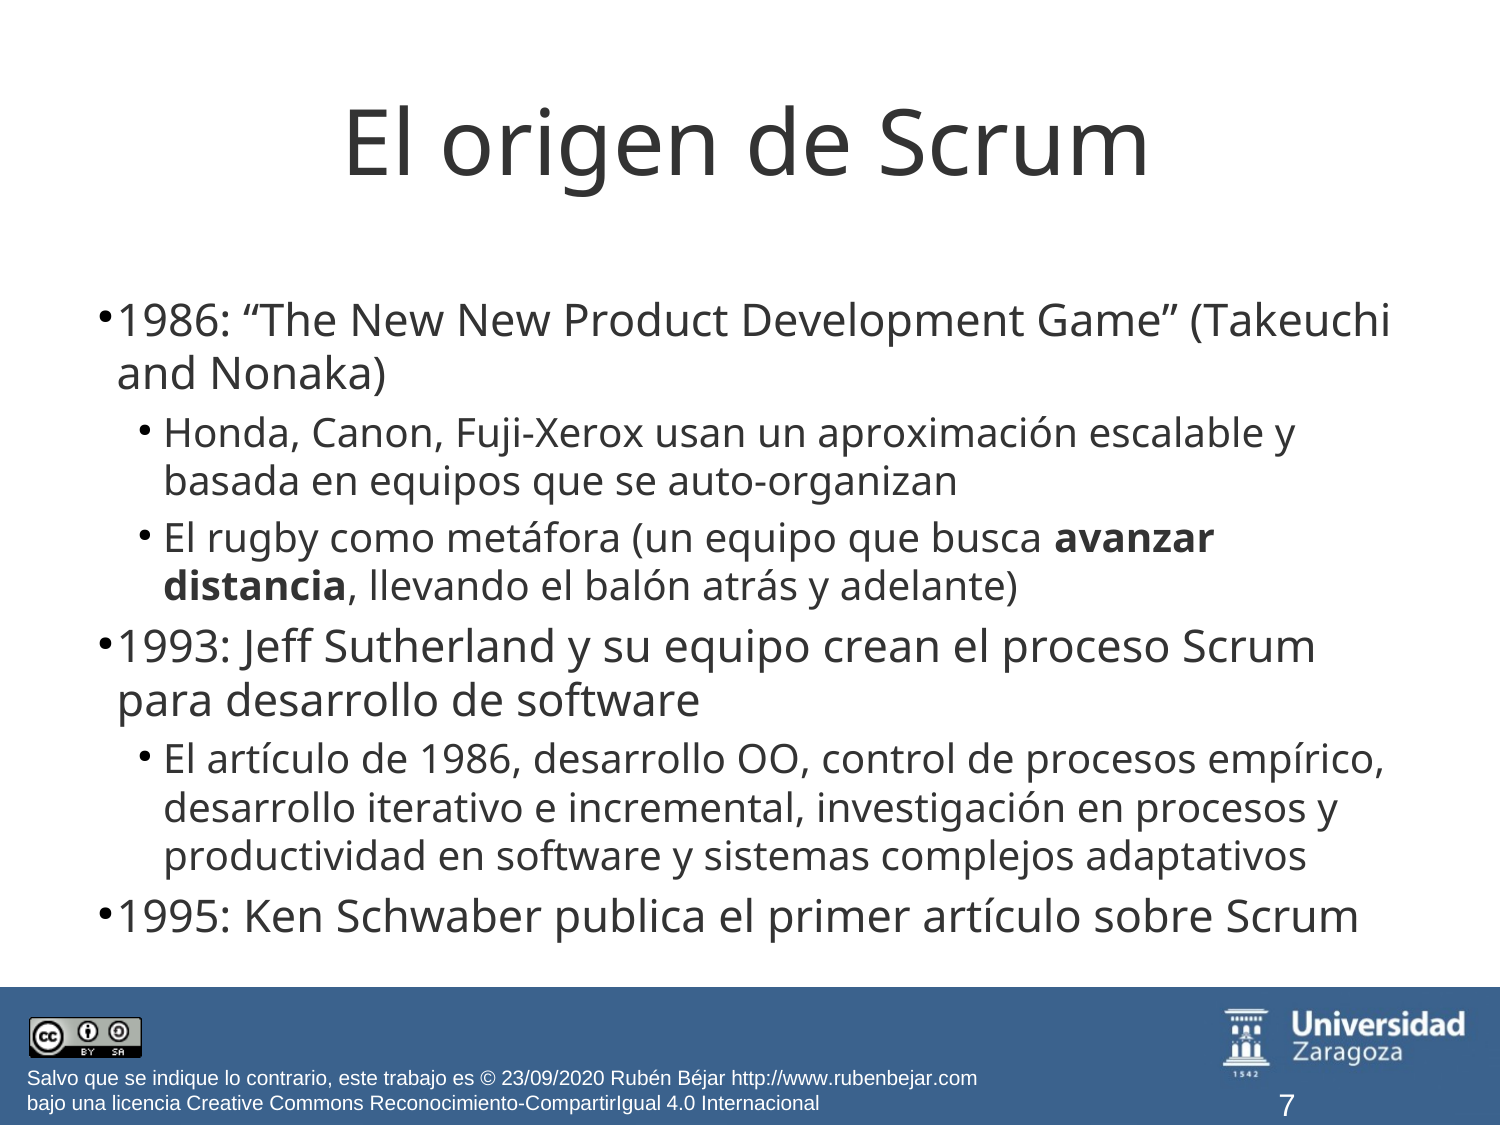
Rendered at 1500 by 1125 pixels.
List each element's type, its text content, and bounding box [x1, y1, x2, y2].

picture [0, 987, 1500, 1125]
title El origen de Scrum [74, 21, 1420, 257]
list 1986: “The New New Product Development Game” (Takeuchi and Nonaka) Honda, Canon, Fuji-Xerox usan un aproximación escalable y basada en equipos que se auto-organizan El rugby como metáfora (un equipo que busca avanzar distancia, llevando el balón atrás y adelante) 1993: Jeff Sutherland y su equipo crean el proceso Scrum para desarrollo de software El artículo de 1986, desarrollo OO, control de procesos empírico, desarrollo iterativo e incremental, investigación en procesos y productividad en software y sistemas complejos adaptativos 1995: Ken Schwaber publica el primer artículo sobre Scrum [82, 283, 1418, 957]
